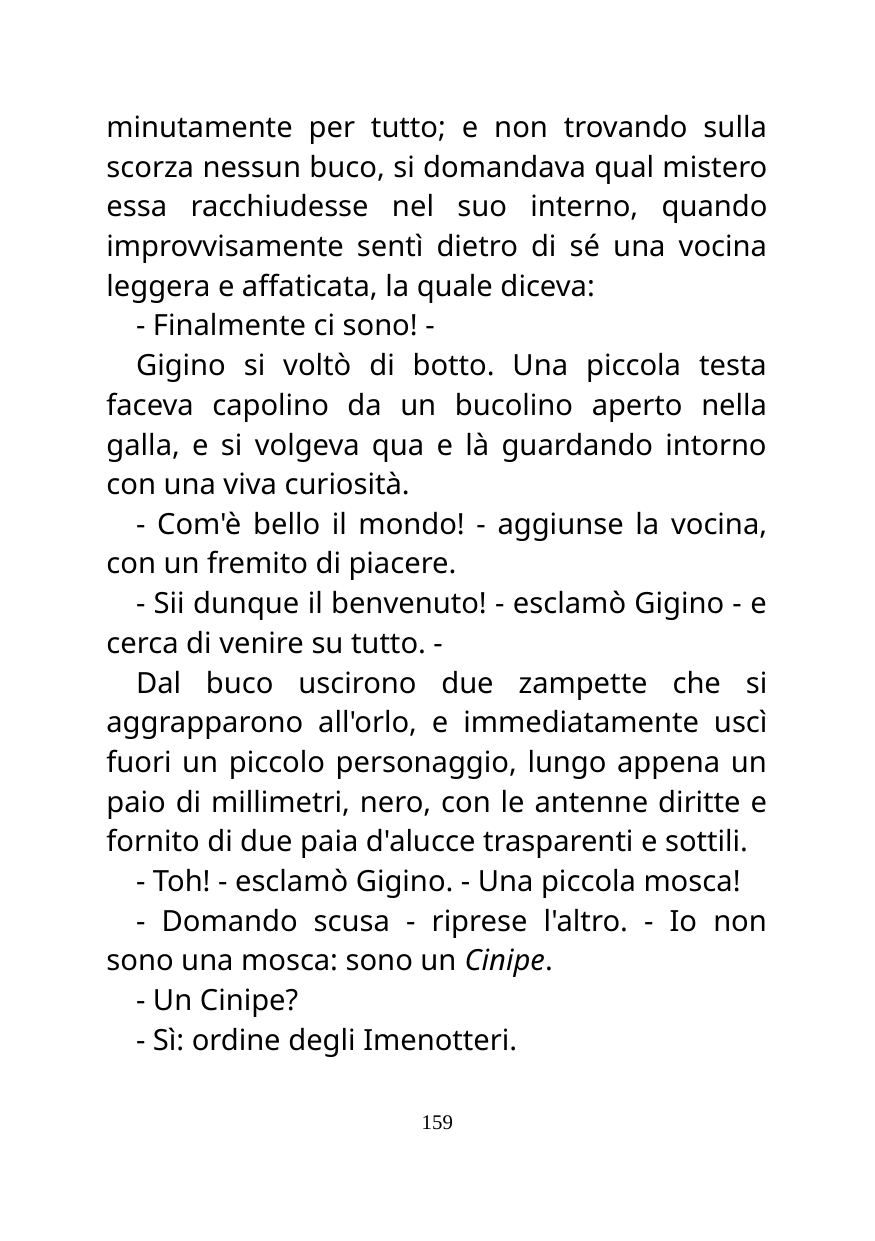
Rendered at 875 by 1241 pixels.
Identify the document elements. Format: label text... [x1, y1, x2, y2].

text - Un Cinipe? [106, 979, 768, 1019]
text - Sii dunque il benvenuto! - esclamò Gigino - e cerca di venire su tutto. - [106, 582, 768, 662]
text - Toh! - esclamò Gigino. - Una piccola mosca! [106, 860, 768, 900]
text Dal buco uscirono due zampette che si aggrapparono all'orlo, e immediatamente uscì fuori un piccolo personaggio, lungo appena un paio di millimetri, nero, con le antenne diritte e fornito di due paia d'alucce trasparenti e sottili. [106, 662, 768, 860]
text - Sì: ordine degli Imenotteri. [106, 1019, 768, 1059]
text Gigino si voltò di botto. Una piccola testa faceva capolino da un bucolino aperto nella galla, e si volgeva qua e là guardando intorno con una viva curiosità. [106, 344, 768, 503]
text minutamente per tutto; e non trovando sulla scorza nessun buco, si domandava qual mistero essa racchiudesse nel suo interno, quando improvvisamente sentì dietro di sé una vocina leggera e affaticata, la quale diceva: [106, 106, 768, 305]
text - Domando scusa - riprese l'altro. - Io non sono una mosca: sono un Cinipe. [106, 900, 768, 979]
text - Com'è bello il mondo! - aggiunse la vocina, con un fremito di piacere. [106, 503, 768, 582]
text - Finalmente ci sono! - [106, 305, 768, 344]
